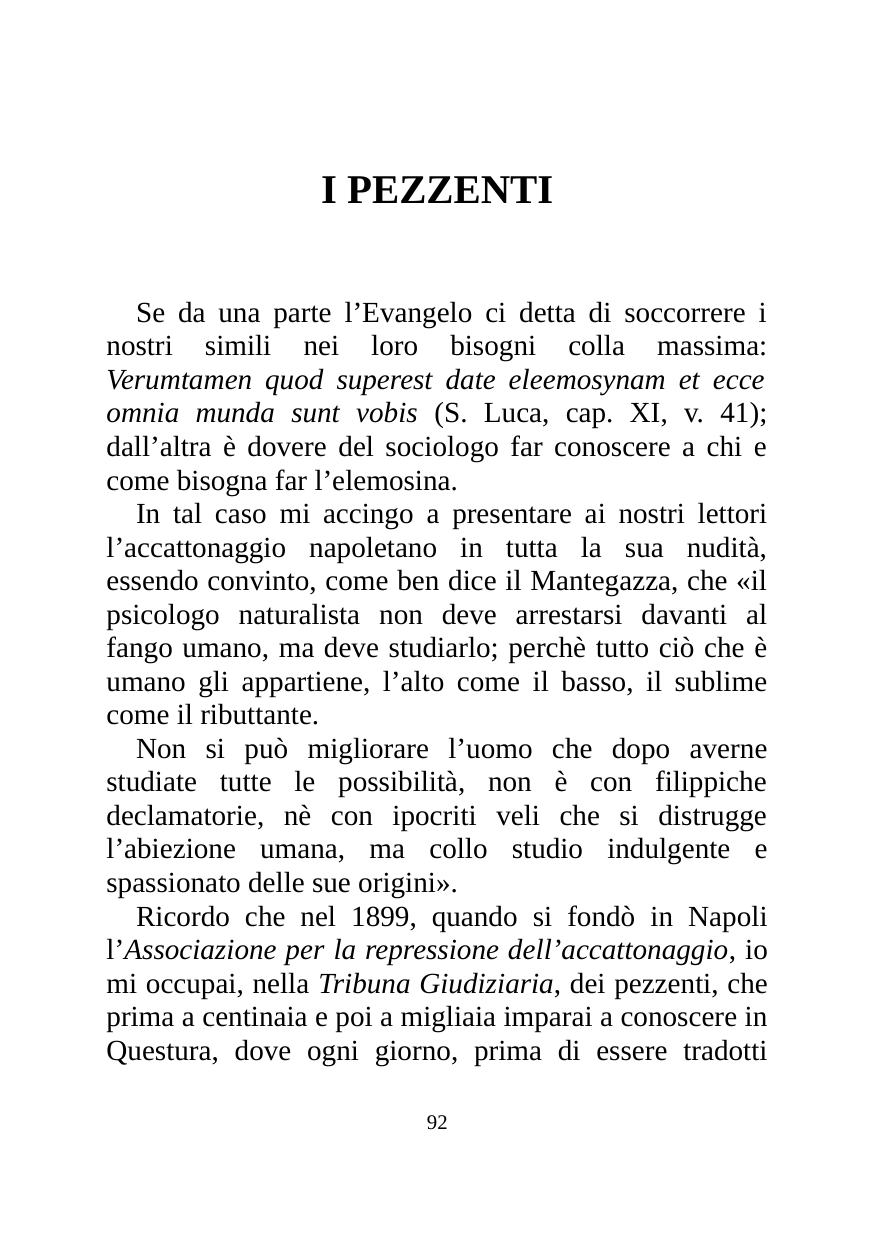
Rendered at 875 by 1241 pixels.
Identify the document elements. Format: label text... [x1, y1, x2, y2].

text In tal caso mi accingo a presentare ai nostri lettori l’accattonaggio napoletano in tutta la sua nudità, essendo convinto, come ben dice il Mantegazza, che «il psicologo naturalista non deve arrestarsi davanti al fango umano, ma deve studiarlo; perchè tutto ciò che è umano gli appartiene, l’alto come il basso, il sublime come il ributtante. [106, 496, 768, 731]
text Se da una parte l’Evangelo ci detta di soccorrere i nostri simili nei loro bisogni colla massima: Verumtamen quod superest date eleemosynam et ecce omnia munda sunt vobis (S. Luca, cap. XI, v. 41); dall’altra è dovere del sociologo far conoscere a chi e come bisogna far l’elemosina. [106, 295, 768, 496]
text Ricordo che nel 1899, quando si fondò in Napoli l’Associazione per la repressione dell’accattonaggio, io mi occupai, nella Tribuna Giudiziaria, dei pezzenti, che prima a centinaia e poi a migliaia imparai a conoscere in Questura, dove ogni giorno, prima di essere tradotti [106, 899, 768, 1066]
subtitle I PEZZENTI [106, 165, 768, 212]
text Non si può migliorare l’uomo che dopo averne studiate tutte le possibilità, non è con filippiche declamatorie, nè con ipocriti veli che si distrugge l’abiezione umana, ma collo studio indulgente e spassionato delle sue origini». [106, 731, 768, 899]
